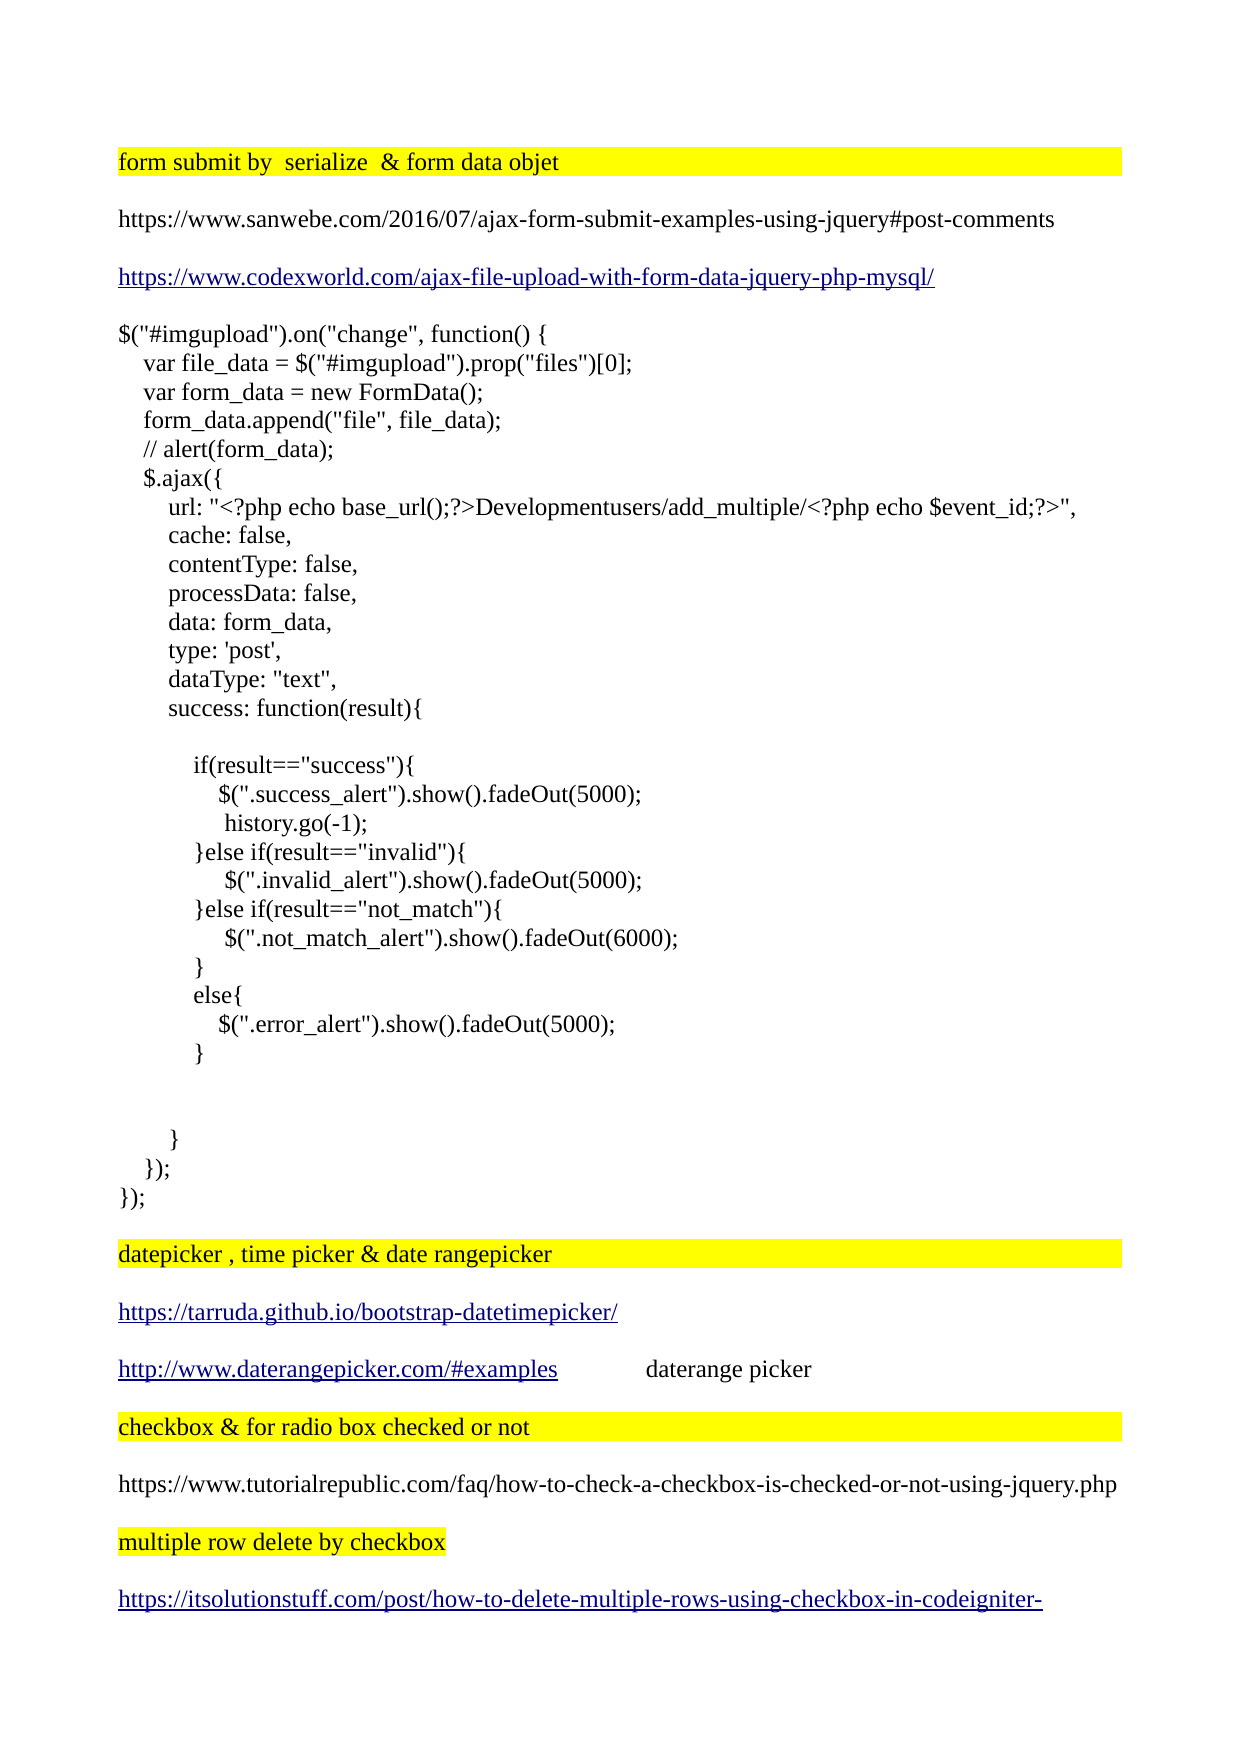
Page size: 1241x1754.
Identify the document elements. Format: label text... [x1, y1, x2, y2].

text url: "<?php echo base_url();?>Developmentusers/add_multiple/<?php echo $event_id;?>", [118, 492, 1122, 521]
text https://www.codexworld.com/ajax-file-upload-with-form-data-jquery-php-mysql/ [118, 262, 1122, 291]
text }); [118, 1153, 1122, 1182]
text }); [118, 1182, 1122, 1211]
text checkbox & for radio box checked or not [118, 1412, 1122, 1441]
text https://www.tutorialrepublic.com/faq/how-to-check-a-checkbox-is-checked-or-not-using-jquery.php [118, 1469, 1122, 1498]
text $.ajax({ [118, 463, 1122, 492]
text } [118, 952, 1122, 981]
text var file_data = $("#imgupload").prop("files")[0]; [118, 348, 1122, 377]
text }else if(result=="not_match"){ [118, 894, 1122, 923]
text } [118, 1124, 1122, 1153]
text contentType: false, [118, 549, 1122, 578]
text dataType: "text", [118, 664, 1122, 693]
text data: form_data, [118, 607, 1122, 636]
text success: function(result){ [118, 693, 1122, 722]
text if(result=="success"){ [118, 751, 1122, 779]
text type: 'post', [118, 636, 1122, 664]
text } [118, 1038, 1122, 1067]
text https://itsolutionstuff.com/post/how-to-delete-multiple-rows-using-checkbox-in-codeigniter- [118, 1584, 1122, 1613]
text form submit by serialize & form data objet [118, 147, 1122, 176]
text var form_data = new FormData(); [118, 377, 1122, 406]
text cache: false, [118, 521, 1122, 549]
text processData: false, [118, 578, 1122, 607]
text $(".success_alert").show().fadeOut(5000); [118, 779, 1122, 808]
text }else if(result=="invalid"){ [118, 837, 1122, 866]
text // alert(form_data); [118, 434, 1122, 463]
text $(".invalid_alert").show().fadeOut(5000); [118, 866, 1122, 894]
text $("#imgupload").on("change", function() { [118, 319, 1122, 348]
text datepicker , time picker & date rangepicker [118, 1239, 1122, 1268]
text else{ [118, 981, 1122, 1009]
text $(".not_match_alert").show().fadeOut(6000); [118, 923, 1122, 952]
text history.go(-1); [118, 808, 1122, 837]
text http://www.daterangepicker.com/#examples daterange picker [118, 1354, 1122, 1383]
text https://tarruda.github.io/bootstrap-datetimepicker/ [118, 1297, 1122, 1326]
text https://www.sanwebe.com/2016/07/ajax-form-submit-examples-using-jquery#post-comments [118, 204, 1122, 233]
text multiple row delete by checkbox [118, 1527, 1122, 1556]
text form_data.append("file", file_data); [118, 406, 1122, 434]
text $(".error_alert").show().fadeOut(5000); [118, 1009, 1122, 1038]
